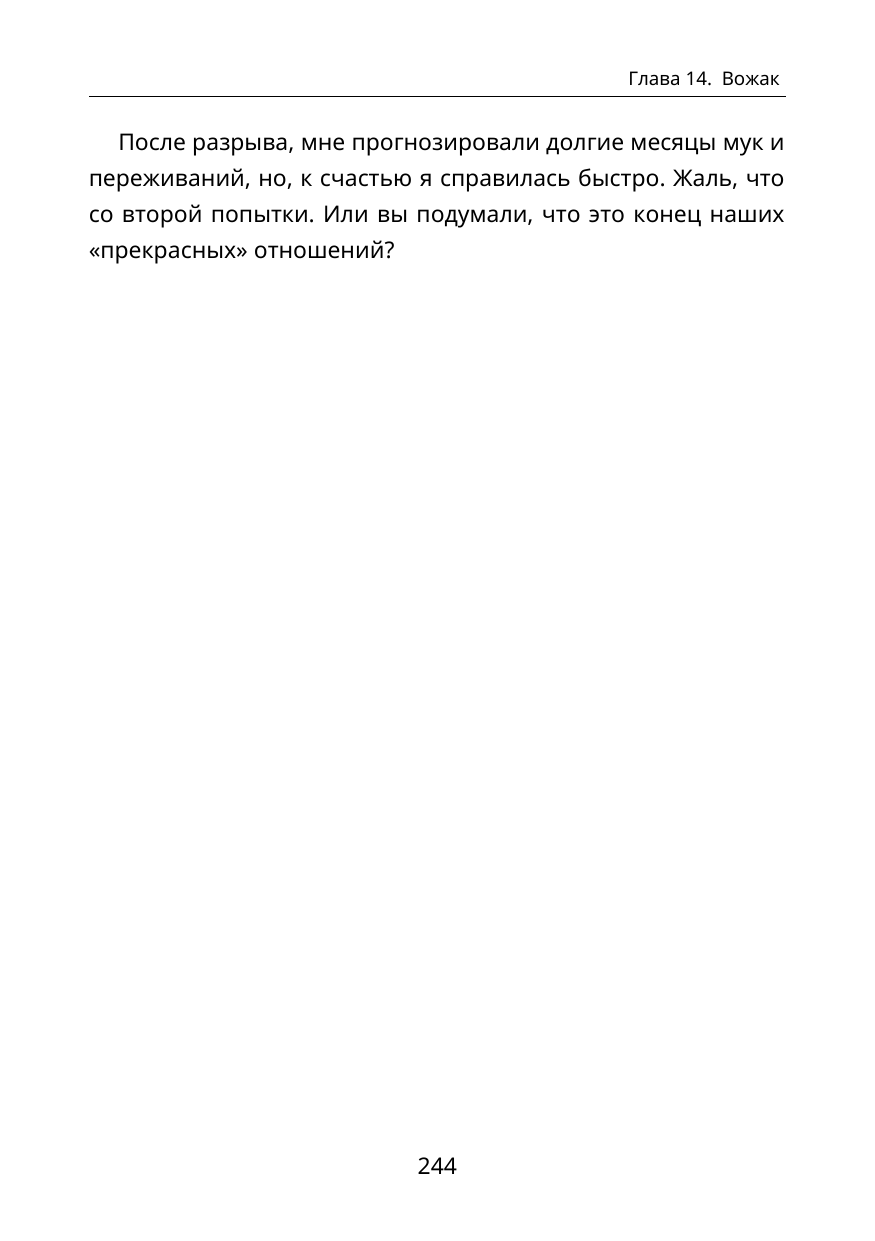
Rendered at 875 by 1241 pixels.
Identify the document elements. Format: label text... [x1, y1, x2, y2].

text После разрыва, мне прогнозировали долгие месяцы мук и переживаний, но, к счастью я справилась быстро. Жаль, что со второй попытки. Или вы подумали, что это конец наших «прекрасных» отношений? [88, 126, 786, 265]
